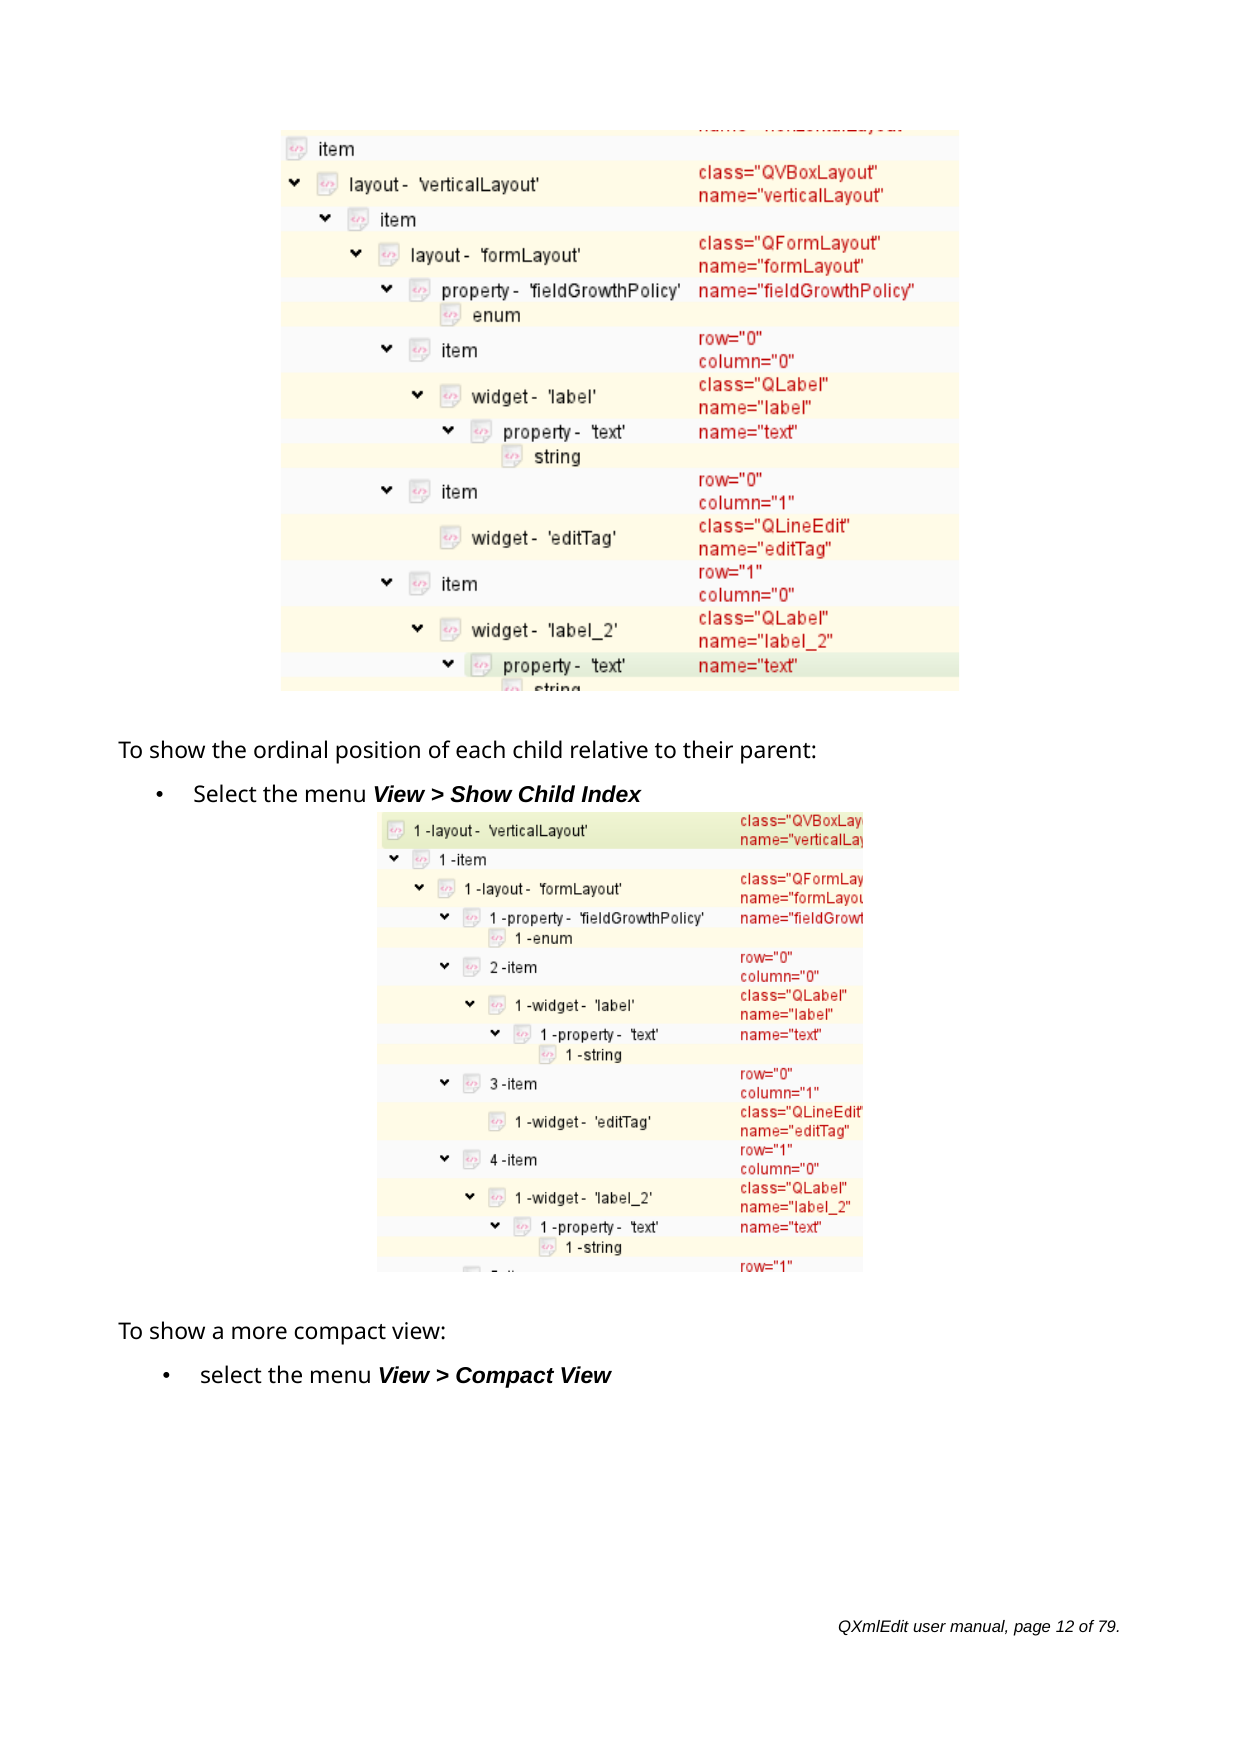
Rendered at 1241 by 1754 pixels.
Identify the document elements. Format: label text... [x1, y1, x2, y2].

picture [280, 130, 960, 691]
text To show the ordinal position of each child relative to their parent: [118, 734, 1122, 766]
list select the menu View > Compact View [162, 1359, 1122, 1390]
list Select the menu View > Show Child Index [156, 778, 1122, 809]
picture [377, 812, 863, 1272]
text To show a more compact view: [118, 1315, 1122, 1346]
